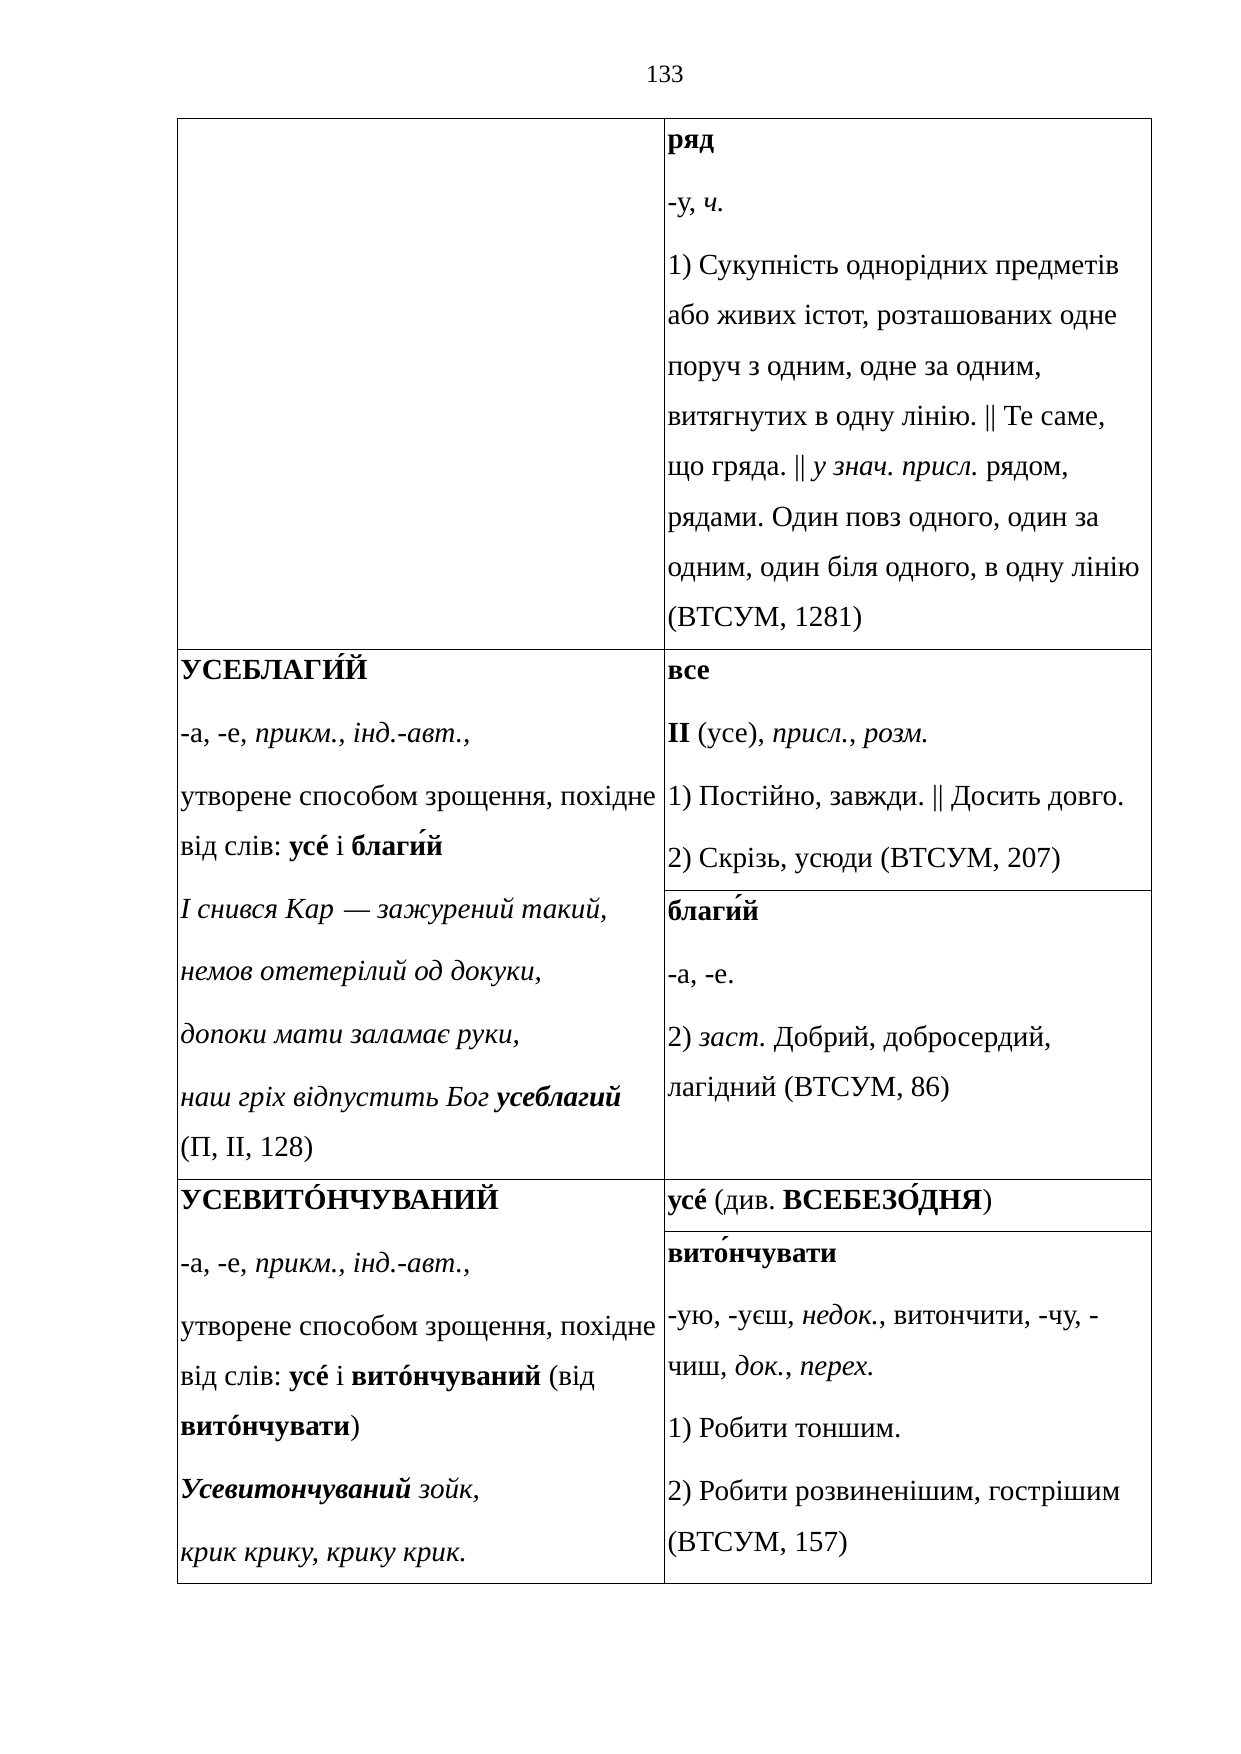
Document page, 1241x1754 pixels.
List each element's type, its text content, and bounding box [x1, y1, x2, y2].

table_cell все II (усе), присл., розм. 1) Постійно, завжди. || Досить довго. 2) Скрізь, усюди (ВТСУМ, 207) [665, 650, 1151, 889]
table_cell благи́й -а, -е. 2) заст. Добрий, добросердий, лагідний (ВТСУМ, 86) [665, 891, 1151, 1178]
table_cell усé (див. ВСЕБЕЗО́ДНЯ) [665, 1180, 1151, 1231]
table_cell УСЕБЛАГИ́Й -а, -е, прикм., інд.-авт., утворене способом зрощення, похідне від слів: усé і благи́й І снився Кар — зажурений такий, немов отетерілий од докуки, допоки мати заламає руки, наш гріх відпустить Бог усеблагий (П, ІІ, 128) [178, 650, 664, 1178]
table_cell ряд -у, ч. 1) Сукупність однорідних предметів або живих істот, розташованих одне поруч з одним, одне за одним, витягнутих в одну лінію. || Те саме, що гряда. || у знач. присл. рядом, рядами. Один повз одного, один за одним, один біля одного, в одну лінію (ВТСУМ, 1281) [665, 119, 1151, 648]
table_cell вито́нчувати -ую, -уєш, недок., витончити, -чу, -чиш, док., перех. 1) Робити тоншим. 2) Робити розвиненішим, гострішим (ВТСУМ, 157) [665, 1232, 1151, 1583]
table_cell [178, 119, 664, 648]
table_cell УСЕВИТÓНЧУВАНИЙ -а, -е, прикм., інд.-авт., утворене способом зрощення, похідне від слів: усé і витóнчуваний (від витóнчувати) Усевитончуваний зойк, крик крику, крику крик. [178, 1180, 664, 1583]
